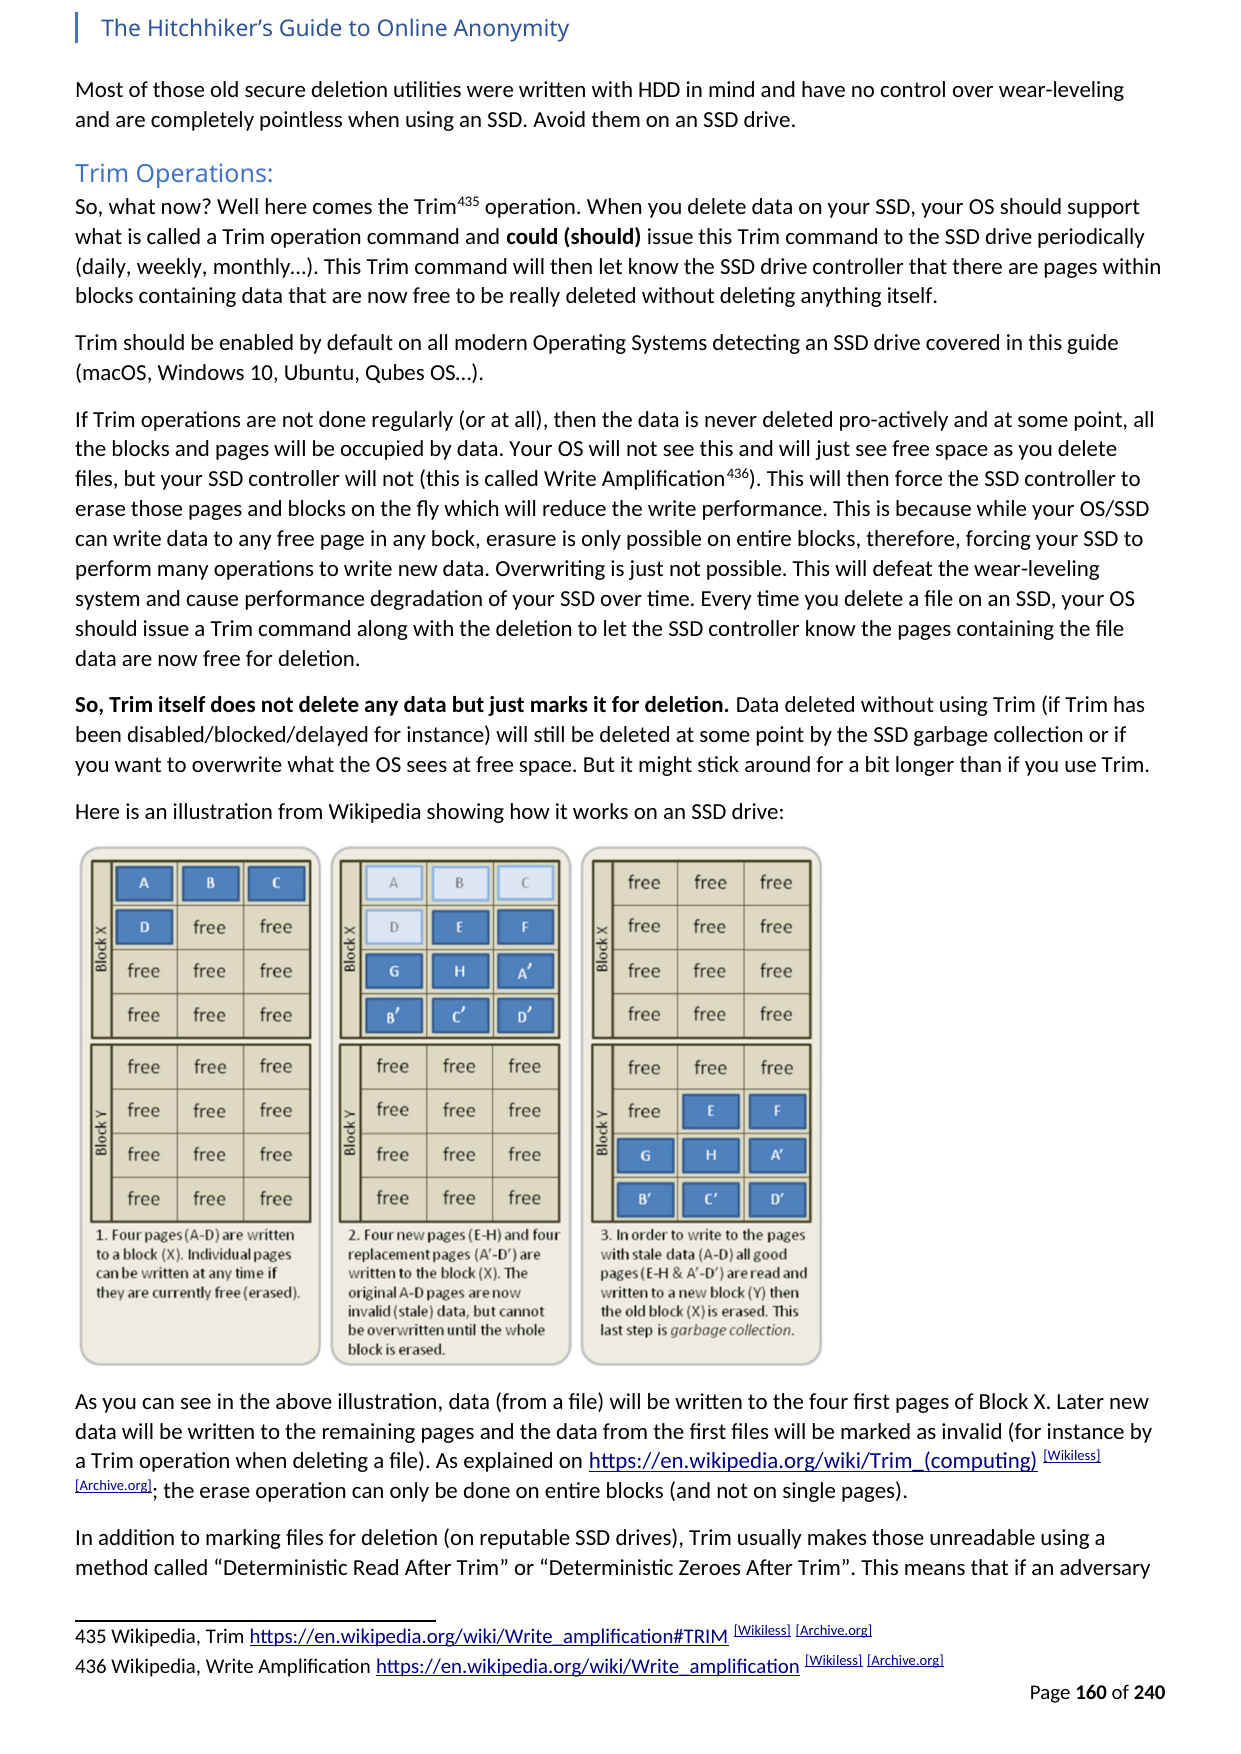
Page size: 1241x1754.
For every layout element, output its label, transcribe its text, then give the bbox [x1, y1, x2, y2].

picture [75, 843, 826, 1369]
text Trim should be enabled by default on all modern Operating Systems detecting an SSD drive covered in this guide (macOS, Windows 10, Ubuntu, Qubes OS…). [75, 328, 1165, 386]
text Most of those old secure deletion utilities were written with HDD in mind and have no control over wear-leveling and are completely pointless when using an SSD. Avoid them on an SSD drive. [75, 75, 1165, 133]
text Here is an illustration from Wikipedia showing how it works on an SSD drive: [75, 797, 1165, 825]
text In addition to marking files for deletion (on reputable SSD drives), Trim usually makes those unreadable using a method called “Deterministic Read After Trim” or “Deterministic Zeroes After Trim”. This means that if an adversary [75, 1523, 1165, 1581]
text If Trim operations are not done regularly (or at all), then the data is never deleted pro-actively and at some point, all the blocks and pages will be occupied by data. Your OS will not see this and will just see free space as you delete files, but your SSD controller will not (this is called Write Amplification). This will then force the SSD controller to erase those pages and blocks on the fly which will reduce the write performance. This is because while your OS/SSD can write data to any free page in any bock, erasure is only possible on entire blocks, therefore, forcing your SSD to perform many operations to write new data. Overwriting is just not possible. This will defeat the wear-leveling system and cause performance degradation of your SSD over time. Every time you delete a file on an SSD, your OS should issue a Trim command along with the deletion to let the SSD controller know the pages containing the file data are now free for deletion. [75, 405, 1165, 672]
subtitle Trim Operations: [75, 156, 1165, 190]
text Wikipedia, Trim https://en.wikipedia.org/wiki/Write_amplification#TRIM [Wikiless] [Archive.org] [75, 1621, 1165, 1649]
text So, Trim itself does not delete any data but just marks it for deletion. Data deleted without using Trim (if Trim has been disabled/blocked/delayed for instance) will still be deleted at some point by the SSD garbage collection or if you want to overwrite what the OS sees at free space. But it might stick around for a bit longer than if you use Trim. [75, 690, 1165, 778]
text Wikipedia, Write Amplification https://en.wikipedia.org/wiki/Write_amplification [Wikiless] [Archive.org] [75, 1651, 1165, 1679]
text So, what now? Well here comes the Trim operation. When you delete data on your SSD, your OS should support what is called a Trim operation command and could (should) issue this Trim command to the SSD drive periodically (daily, weekly, monthly…). This Trim command will then let know the SSD drive controller that there are pages within blocks containing data that are now free to be really deleted without deleting anything itself. [75, 192, 1165, 310]
text As you can see in the above illustration, data (from a file) will be written to the four first pages of Block X. Later new data will be written to the remaining pages and the data from the first files will be marked as invalid (for instance by a Trim operation when deleting a file). As explained on https://en.wikipedia.org/wiki/Trim_(computing) [Wikiless] [Archive.org]; the erase operation can only be done on entire blocks (and not on single pages). [75, 1387, 1165, 1504]
